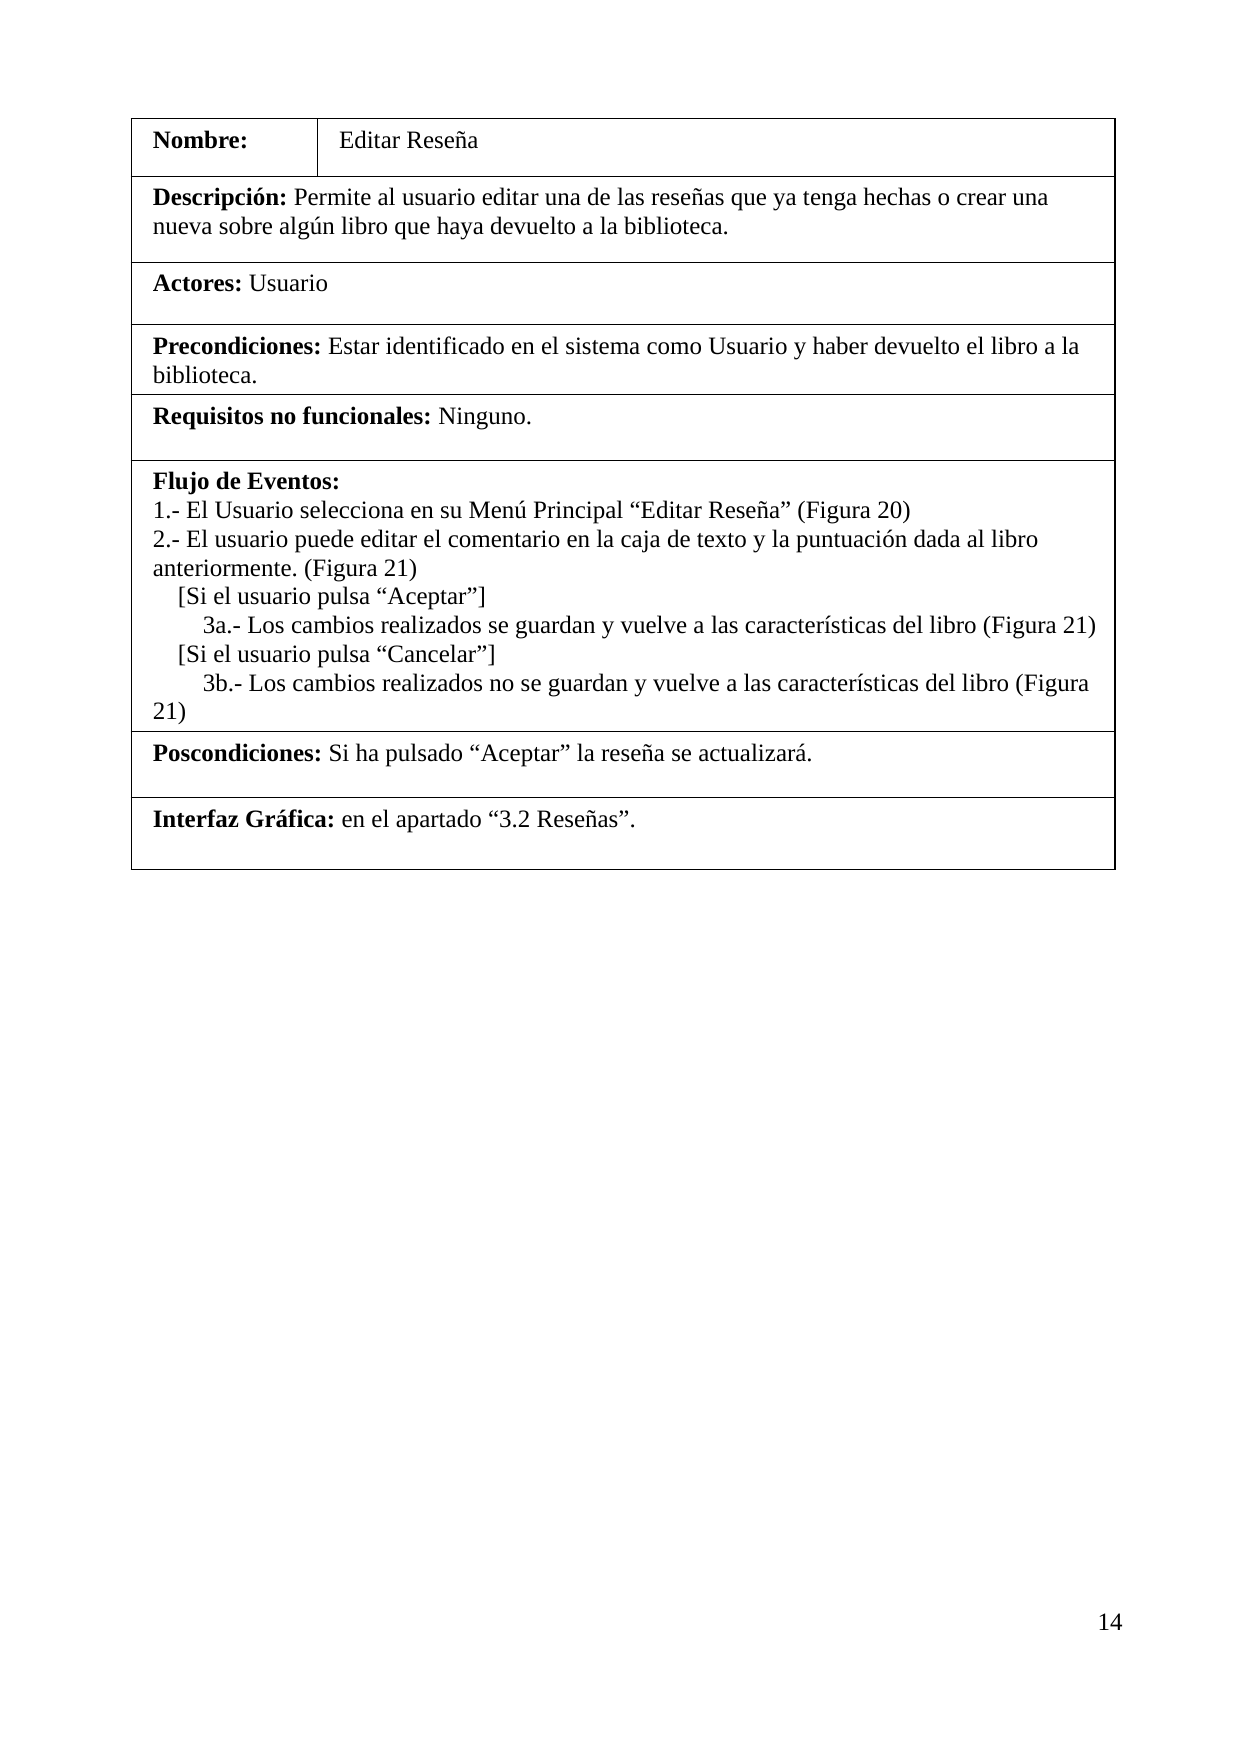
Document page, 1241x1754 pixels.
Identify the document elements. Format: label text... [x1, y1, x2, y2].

table_cell Poscondiciones: Si ha pulsado “Aceptar” la reseña se actualizará. [132, 732, 1114, 797]
table_cell Precondiciones: Estar identificado en el sistema como Usuario y haber devuelto el libro a la biblioteca. [132, 325, 1114, 394]
table_cell Interfaz Gráfica: en el apartado “3.2 Reseñas”. [132, 798, 1114, 869]
table_cell Requisitos no funcionales: Ninguno. [132, 395, 1114, 460]
table_header Nombre: [132, 119, 317, 176]
table_cell Descripción: Permite al usuario editar una de las reseñas que ya tenga hechas o crear una nueva sobre algún libro que haya devuelto a la biblioteca. [132, 177, 1114, 262]
table_cell Actores: Usuario [132, 263, 1114, 324]
table_cell Flujo de Eventos: 1.- El Usuario selecciona en su Menú Principal “Editar Reseña” (Figura 20) 2.- El usuario puede editar el comentario en la caja de texto y la puntuación dada al libro anteriormente. (Figura 21) [Si el usuario pulsa “Aceptar”] 3a.- Los cambios realizados se guardan y vuelve a las características del libro (Figura 21) [Si el usuario pulsa “Cancelar”] 3b.- Los cambios realizados no se guardan y vuelve a las características del libro (Figura 21) [132, 461, 1114, 731]
table_header Editar Reseña [318, 119, 1114, 176]
